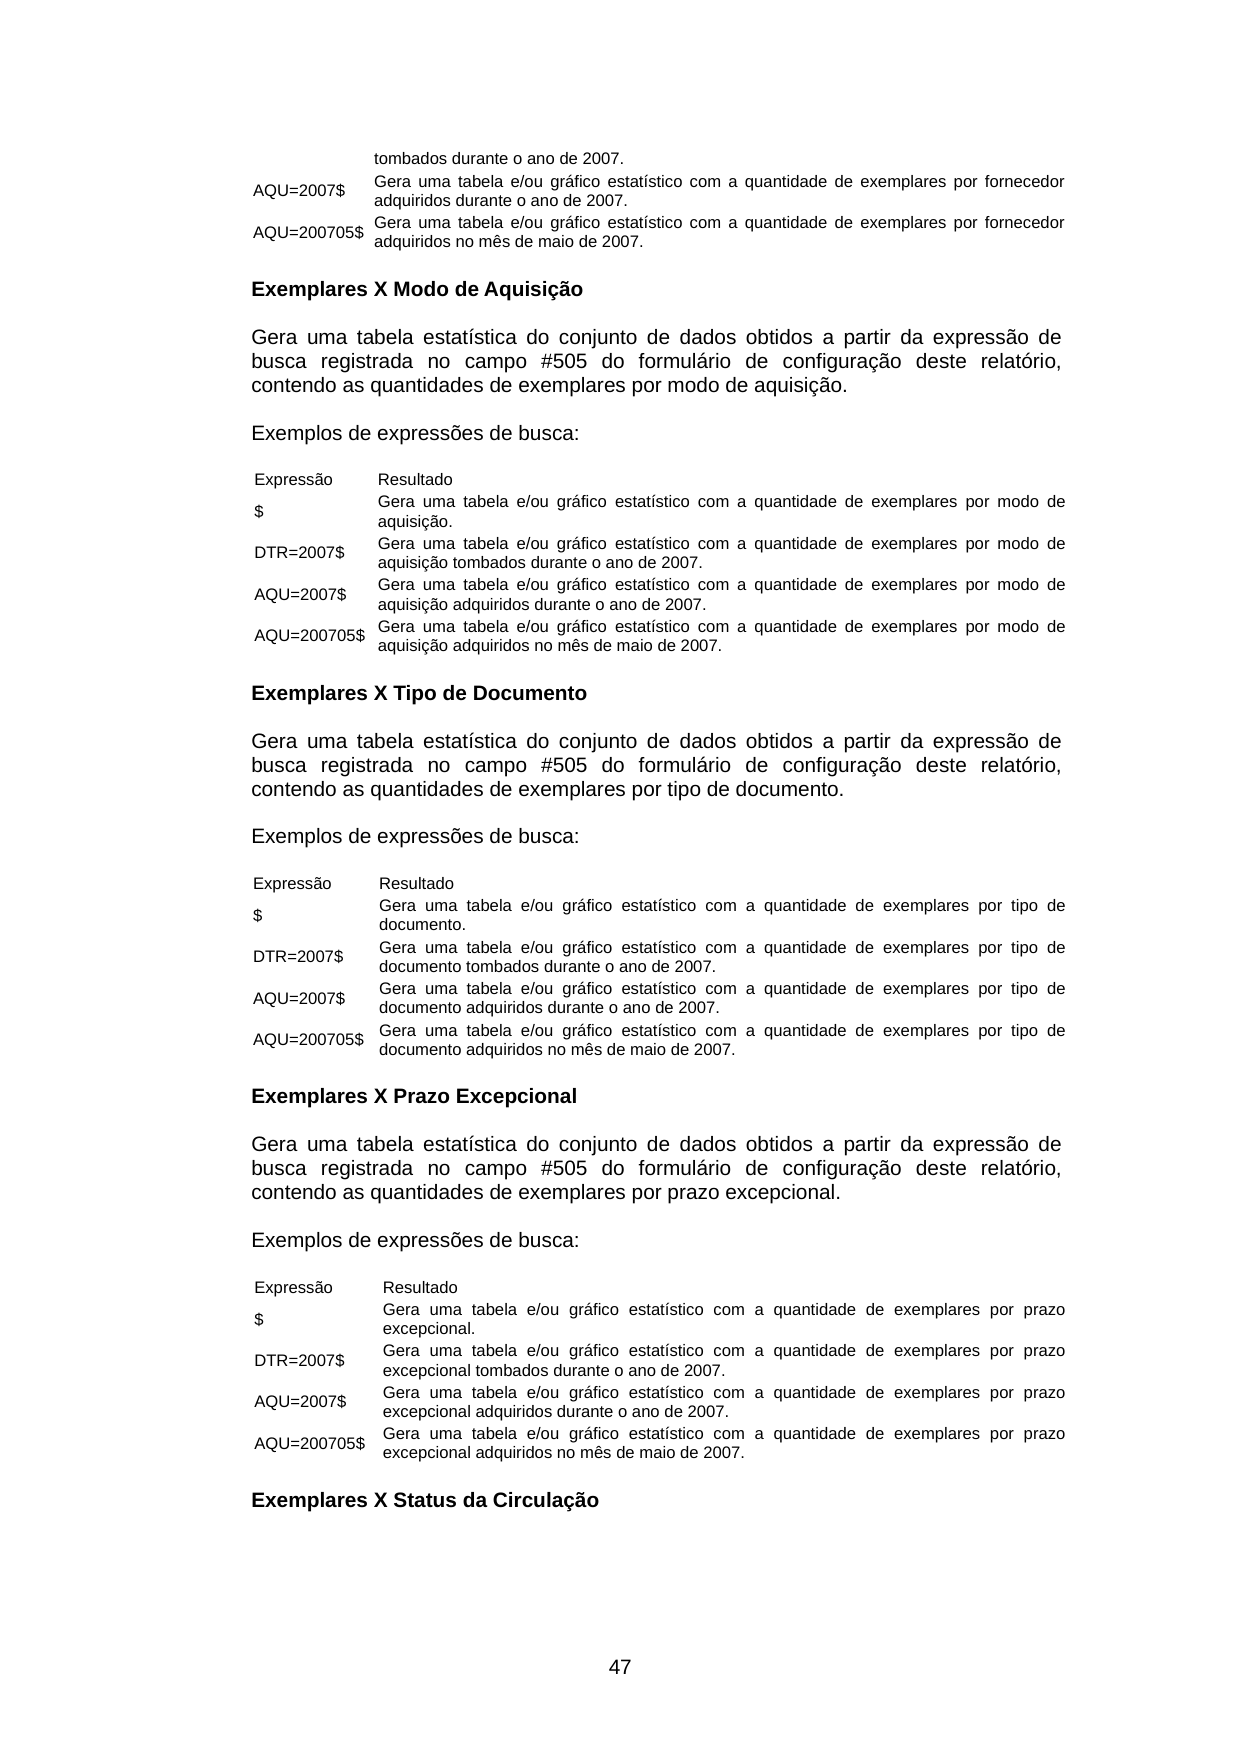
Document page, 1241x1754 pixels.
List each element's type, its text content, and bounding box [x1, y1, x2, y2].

text Exemplos de expressões de busca: [251, 1228, 1063, 1252]
table_cell Gera uma tabela e/ou gráfico estatístico com a quantidade de exemplares por fornecedor adquiridos durante o ano de 2007. [373, 170, 1068, 211]
table_cell Gera uma tabela e/ou gráfico estatístico com a quantidade de exemplares por fornecedor adquiridos no mês de maio de 2007. [373, 211, 1068, 253]
text Gera uma tabela estatística do conjunto de dados obtidos a partir da expressão de busca registrada no campo #505 do formulário de configuração deste relatório, contendo as quantidades de exemplares por prazo excepcional. [251, 1132, 1063, 1204]
table_header Resultado [378, 872, 1068, 894]
table_cell Gera uma tabela e/ou gráfico estatístico com a quantidade de exemplares por modo de aquisição. [376, 491, 1068, 532]
text Exemplares X Prazo Excepcional [251, 1084, 1063, 1108]
table_cell Gera uma tabela e/ou gráfico estatístico com a quantidade de exemplares por tipo de documento adquiridos durante o ano de 2007. [378, 978, 1068, 1019]
text Gera uma tabela estatística do conjunto de dados obtidos a partir da expressão de busca registrada no campo #505 do formulário de configuração deste relatório, contendo as quantidades de exemplares por modo de aquisição. [251, 325, 1063, 397]
table_cell AQU=2007$ [253, 574, 376, 615]
table_cell Gera uma tabela e/ou gráfico estatístico com a quantidade de exemplares por prazo excepcional adquiridos durante o ano de 2007. [381, 1381, 1068, 1423]
table_header Expressão [253, 1276, 381, 1298]
table_cell AQU=200705$ [251, 1019, 377, 1060]
table_cell AQU=2007$ [251, 170, 372, 211]
table_cell Gera uma tabela e/ou gráfico estatístico com a quantidade de exemplares por prazo excepcional tombados durante o ano de 2007. [381, 1340, 1068, 1381]
text Exemplares X Tipo de Documento [251, 681, 1063, 704]
text Exemplos de expressões de busca: [251, 824, 1063, 848]
table_header Resultado [376, 469, 1068, 491]
table_cell Gera uma tabela e/ou gráfico estatístico com a quantidade de exemplares por modo de aquisição adquiridos no mês de maio de 2007. [376, 615, 1068, 657]
text Exemplos de expressões de busca: [251, 421, 1063, 444]
table_header Expressão [251, 872, 377, 894]
table_cell AQU=200705$ [253, 615, 376, 657]
table_cell $ [253, 491, 376, 532]
table_cell $ [251, 895, 377, 936]
table_cell AQU=200705$ [251, 211, 372, 253]
table_cell Gera uma tabela e/ou gráfico estatístico com a quantidade de exemplares por prazo excepcional adquiridos no mês de maio de 2007. [381, 1423, 1068, 1464]
text Exemplares X Status da Circulação [251, 1488, 1063, 1512]
text Gera uma tabela estatística do conjunto de dados obtidos a partir da expressão de busca registrada no campo #505 do formulário de configuração deste relatório, contendo as quantidades de exemplares por tipo de documento. [251, 728, 1063, 800]
table_cell Gera uma tabela e/ou gráfico estatístico com a quantidade de exemplares por tipo de documento. [378, 895, 1068, 936]
table_cell Gera uma tabela e/ou gráfico estatístico com a quantidade de exemplares por modo de aquisição tombados durante o ano de 2007. [376, 532, 1068, 574]
table_cell Gera uma tabela e/ou gráfico estatístico com a quantidade de exemplares por tipo de documento tombados durante o ano de 2007. [378, 936, 1068, 977]
text Exemplares X Modo de Aquisição [251, 277, 1063, 301]
table_cell AQU=2007$ [251, 978, 377, 1019]
table_cell DTR=2007$ [251, 936, 377, 977]
table_cell tombados durante o ano de 2007. [373, 148, 1068, 170]
table_cell Gera uma tabela e/ou gráfico estatístico com a quantidade de exemplares por modo de aquisição adquiridos durante o ano de 2007. [376, 574, 1068, 615]
table_cell Gera uma tabela e/ou gráfico estatístico com a quantidade de exemplares por tipo de documento adquiridos no mês de maio de 2007. [378, 1019, 1068, 1060]
table_cell [251, 148, 372, 170]
table_cell DTR=2007$ [253, 1340, 381, 1381]
table_cell Gera uma tabela e/ou gráfico estatístico com a quantidade de exemplares por prazo excepcional. [381, 1298, 1068, 1340]
table_cell DTR=2007$ [253, 532, 376, 574]
table_cell AQU=200705$ [253, 1423, 381, 1464]
table_header Expressão [253, 469, 376, 491]
table_cell $ [253, 1298, 381, 1340]
table_header Resultado [381, 1276, 1068, 1298]
table_cell AQU=2007$ [253, 1381, 381, 1423]
